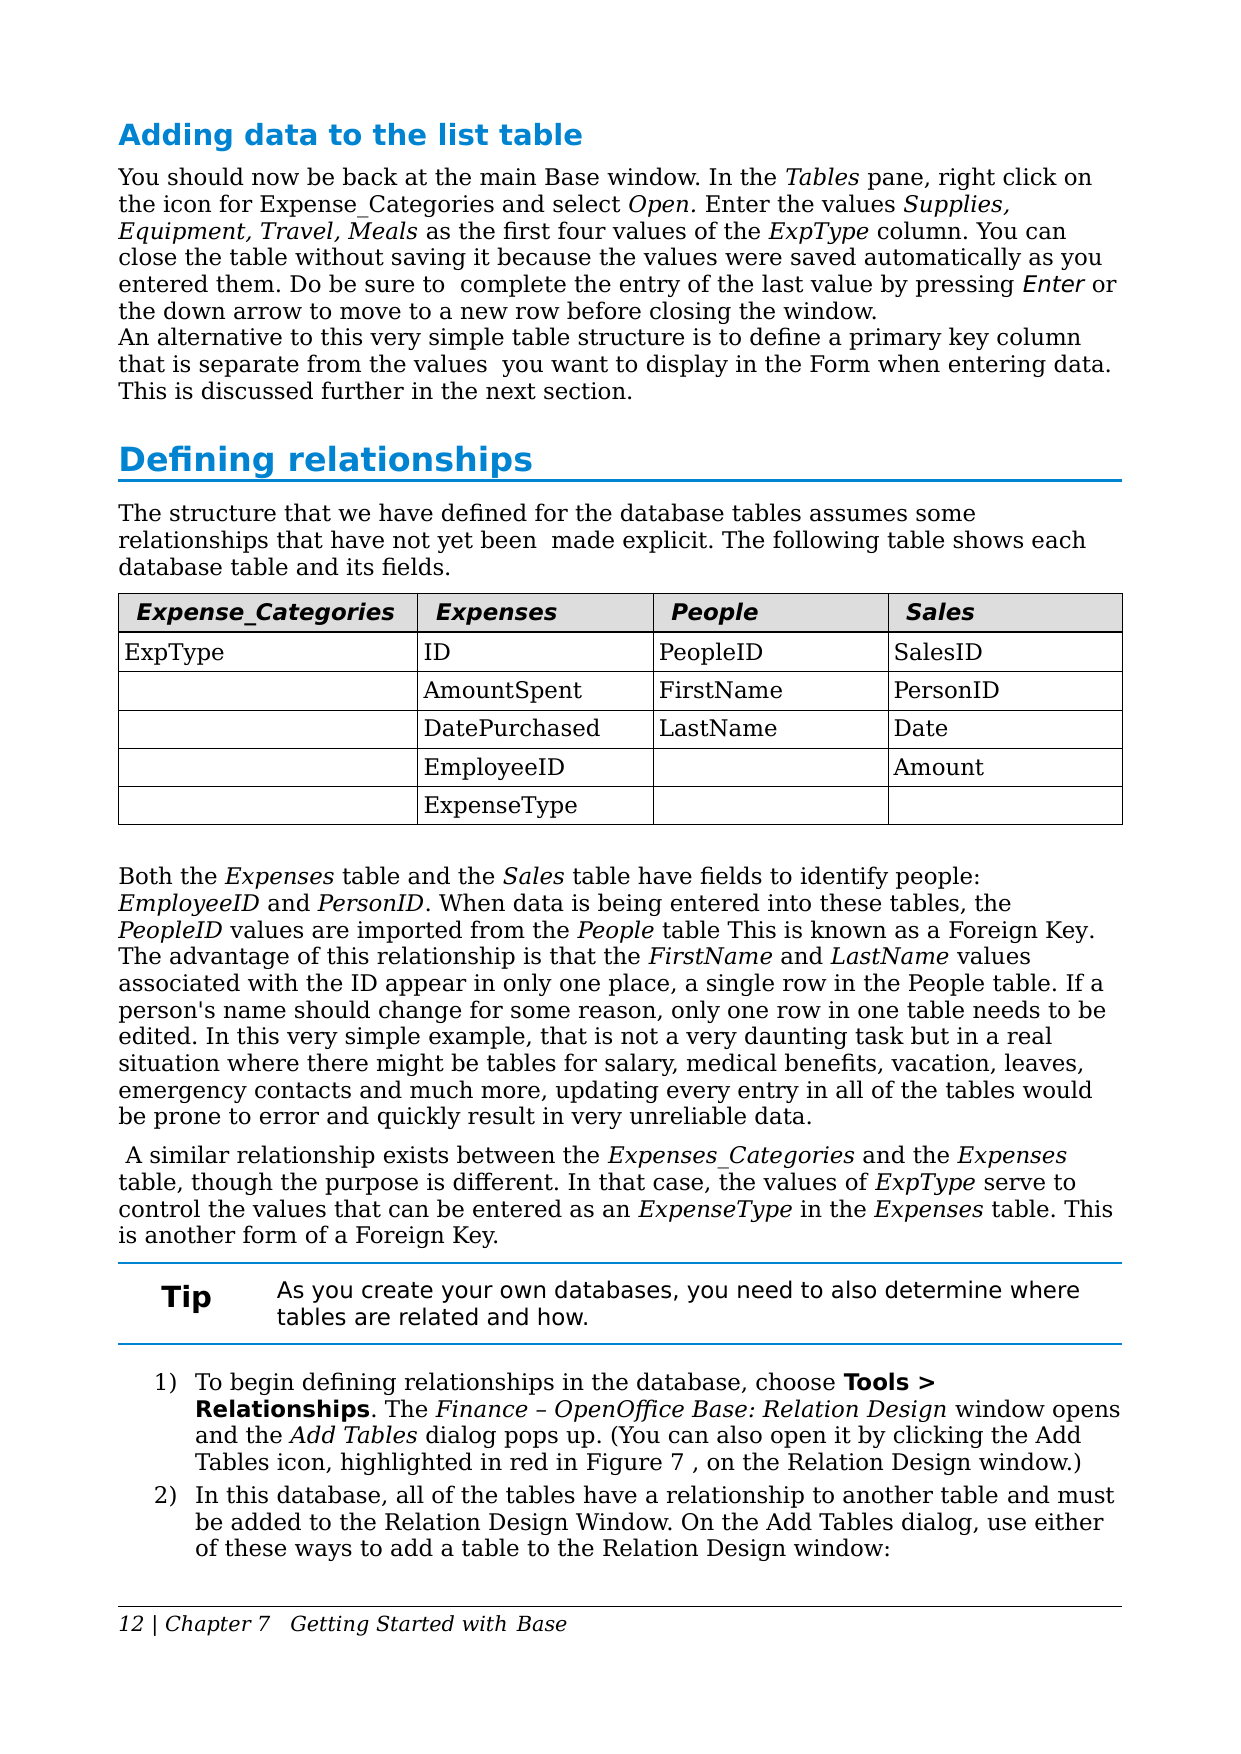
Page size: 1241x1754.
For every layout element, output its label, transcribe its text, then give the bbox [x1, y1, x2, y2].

table_header Tip [118, 1264, 255, 1343]
table_cell Date [889, 711, 1122, 748]
table_cell [654, 749, 888, 786]
subtitle Defining relationships [118, 441, 1122, 479]
table_cell EmployeeID [418, 749, 653, 786]
text You should now be back at the main Base window. In the Tables pane, right click on the icon for Expense_Categories and select Open. Enter the values Supplies, Equipment, Travel, Meals as the first four values of the ExpType column. You can close the table without saving it because the values were saved automatically as you entered them. Do be sure to complete the entry of the last value by pressing Enter or the down arrow to move to a new row before closing the window. [118, 164, 1122, 324]
table_cell Amount [889, 749, 1122, 786]
table_cell LastName [654, 711, 888, 748]
table_cell [889, 787, 1122, 824]
table_header Expenses [418, 594, 653, 631]
table_cell ExpType [119, 633, 417, 671]
table_cell FirstName [654, 672, 888, 709]
table_cell ID [418, 633, 653, 671]
table_cell SalesID [889, 633, 1122, 671]
table_cell [654, 787, 888, 824]
table_header Sales [889, 594, 1122, 631]
table_cell [119, 672, 417, 709]
table_cell ExpenseType [418, 787, 653, 824]
table_cell AmountSpent [418, 672, 653, 709]
table_header As you create your own databases, you need to also determine where tables are related and how. [255, 1264, 1122, 1343]
table_header People [654, 594, 888, 631]
list To begin defining relationships in the database, choose Tools > Relationships. The Finance – OpenOffice Base: Relation Design window opens and the Add Tables dialog pops up. (You can also open it by clicking the Add Tables icon, highlighted in red in Figure 7 , on the Relation Design window.) [177, 1369, 1122, 1476]
text Both the Expenses table and the Sales table have fields to identify people: EmployeeID and PersonID. When data is being entered into these tables, the PeopleID values are imported from the People table This is known as a Foreign Key. The advantage of this relationship is that the FirstName and LastName values associated with the ID appear in only one place, a single row in the People table. If a person's name should change for some reason, only one row in one table needs to be edited. In this very simple example, that is not a very daunting task but in a real situation where there might be tables for salary, medical benefits, vacation, leaves, emergency contacts and much more, updating every entry in all of the tables would be prone to error and quickly result in very unreliable data. [118, 863, 1122, 1130]
list In this database, all of the tables have a relationship to another table and must be added to the Relation Design Window. On the Add Tables dialog, use either of these ways to add a table to the Relation Design window: [177, 1482, 1122, 1562]
text The structure that we have defined for the database tables assumes some relationships that have not yet been made explicit. The following table shows each database table and its fields. [118, 500, 1122, 580]
table_cell [119, 787, 417, 824]
table_cell DatePurchased [418, 711, 653, 748]
table_cell [119, 749, 417, 786]
table_header Expense_Categories [119, 594, 417, 631]
table_cell PersonID [889, 672, 1122, 709]
text A similar relationship exists between the Expenses_Categories and the Expenses table, though the purpose is different. In that case, the values of ExpType serve to control the values that can be entered as an ExpenseType in the Expenses table. This is another form of a Foreign Key. [118, 1143, 1122, 1249]
subtitle Adding data to the list table [118, 118, 1122, 152]
text An alternative to this very simple table structure is to define a primary key column that is separate from the values you want to display in the Form when entering data. This is discussed further in the next section. [118, 324, 1122, 404]
table_cell [119, 711, 417, 748]
table_cell PeopleID [654, 633, 888, 671]
